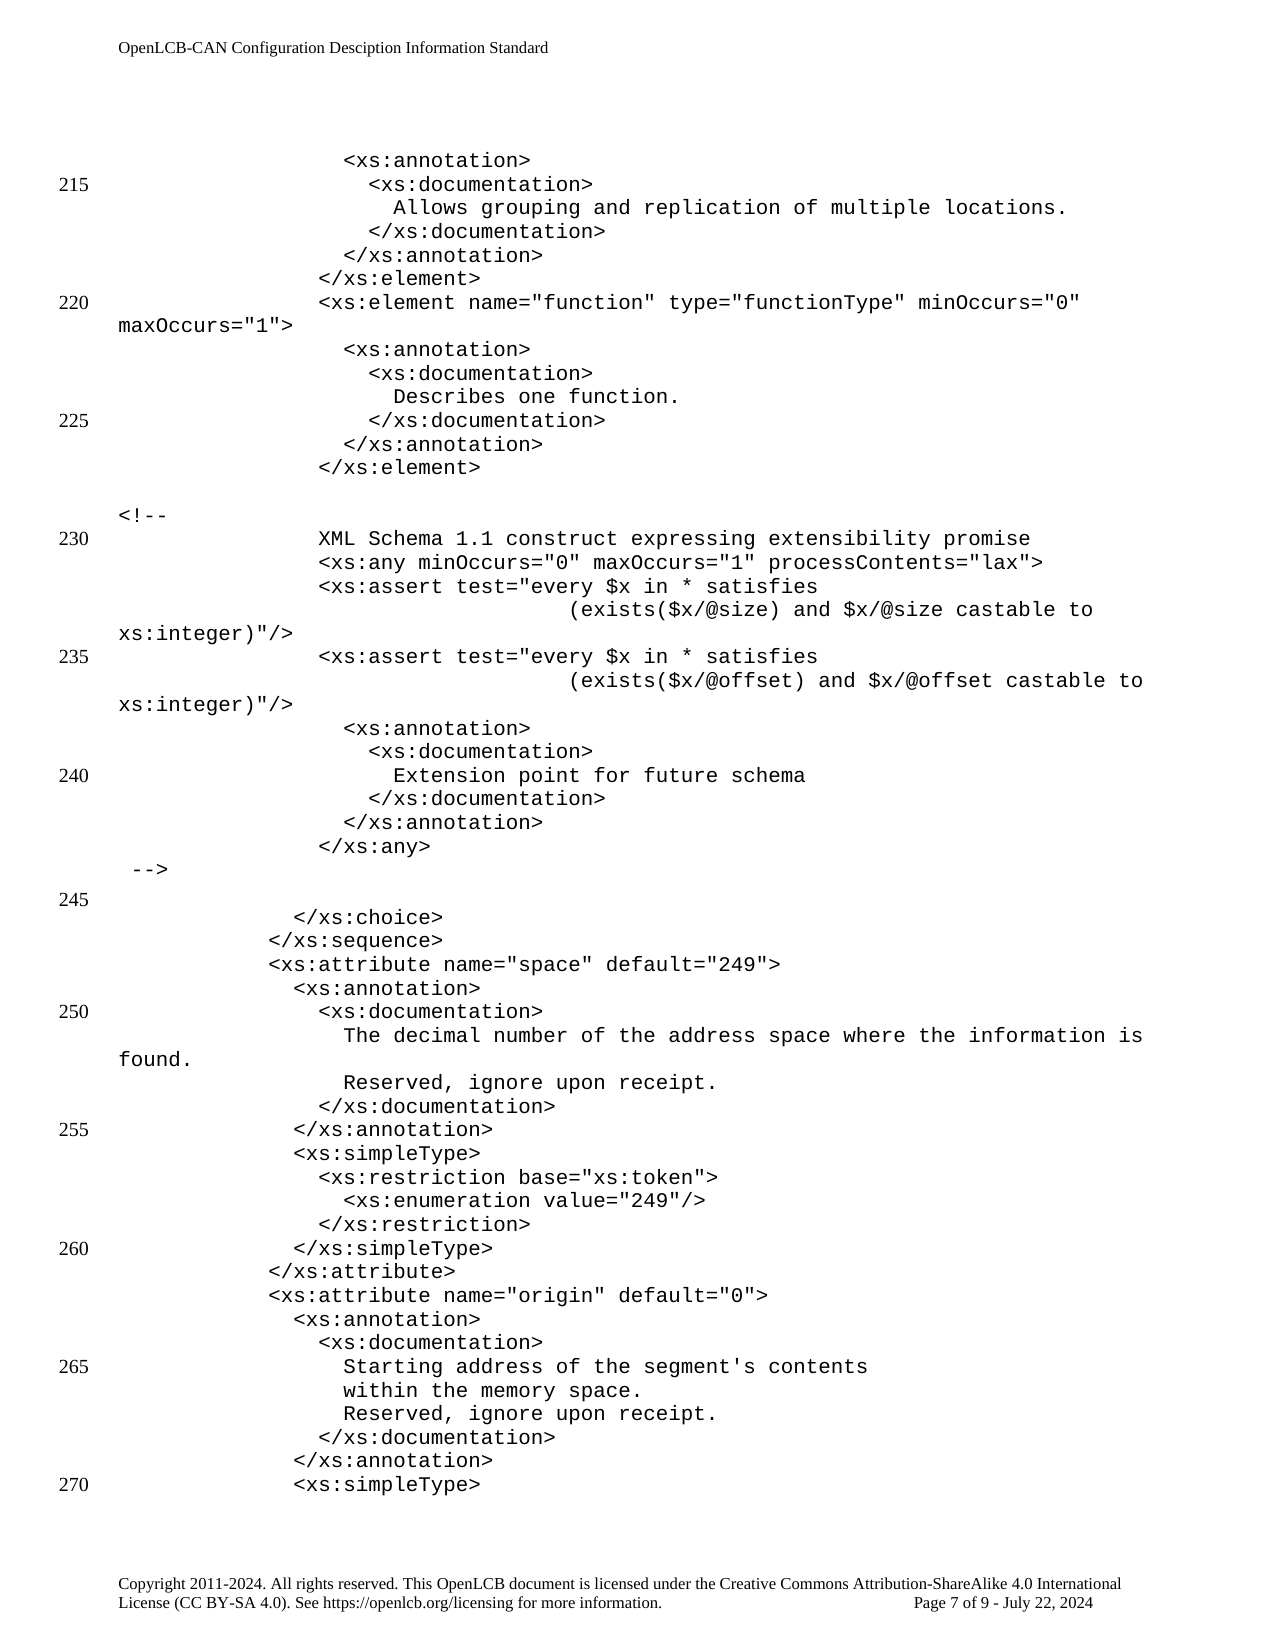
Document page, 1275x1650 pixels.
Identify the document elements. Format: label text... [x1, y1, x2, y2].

text within the memory space. [118, 1379, 1157, 1403]
text </xs:documentation> [118, 221, 1157, 244]
text </xs:sequence> [118, 930, 1157, 954]
text </xs:annotation> [118, 1451, 1157, 1474]
text </xs:choice> [118, 907, 1157, 930]
text </xs:element> [118, 457, 1157, 481]
text <xs:attribute name="space" default="249"> [118, 954, 1157, 978]
text The decimal number of the address space where the information is found. [118, 1025, 1157, 1072]
text </xs:simpleType> [118, 1238, 1157, 1261]
text Starting address of the segment's contents [118, 1356, 1157, 1379]
text --> [118, 859, 1157, 883]
text Describes one function. [118, 386, 1157, 410]
text <xs:attribute name="origin" default="0"> [118, 1285, 1157, 1309]
text <!-- [118, 505, 1157, 528]
text </xs:annotation> [118, 434, 1157, 457]
text </xs:documentation> [118, 410, 1157, 434]
text Reserved, ignore upon receipt. [118, 1072, 1157, 1096]
text <xs:documentation> [118, 741, 1157, 765]
text </xs:restriction> [118, 1214, 1157, 1238]
text <xs:simpleType> [118, 1474, 1157, 1498]
text <xs:annotation> [118, 1309, 1157, 1332]
text </xs:annotation> [118, 812, 1157, 836]
text </xs:annotation> [118, 1119, 1157, 1143]
text <xs:any minOccurs="0" maxOccurs="1" processContents="lax"> [118, 552, 1157, 576]
text Extension point for future schema [118, 765, 1157, 788]
text Allows grouping and replication of multiple locations. [118, 197, 1157, 221]
text <xs:simpleType> [118, 1143, 1157, 1167]
text <xs:documentation> [118, 174, 1157, 197]
text <xs:assert test="every $x in * satisfies [118, 647, 1157, 670]
text (exists($x/@offset) and $x/@offset castable to xs:integer)"/> [118, 670, 1157, 717]
text </xs:documentation> [118, 1427, 1157, 1451]
text </xs:documentation> [118, 788, 1157, 812]
text </xs:documentation> [118, 1096, 1157, 1119]
text <xs:element name="function" type="functionType" minOccurs="0" maxOccurs="1"> [118, 292, 1157, 339]
text <xs:assert test="every $x in * satisfies [118, 576, 1157, 599]
text <xs:enumeration value="249"/> [118, 1190, 1157, 1214]
text </xs:element> [118, 268, 1157, 292]
text </xs:attribute> [118, 1261, 1157, 1285]
text <xs:annotation> [118, 339, 1157, 363]
text XML Schema 1.1 construct expressing extensibility promise [118, 528, 1157, 552]
text <xs:annotation> [118, 717, 1157, 741]
text <xs:documentation> [118, 363, 1157, 386]
text </xs:annotation> [118, 244, 1157, 268]
text </xs:any> [118, 836, 1157, 859]
text Reserved, ignore upon receipt. [118, 1403, 1157, 1427]
text <xs:documentation> [118, 1332, 1157, 1356]
text (exists($x/@size) and $x/@size castable to xs:integer)"/> [118, 599, 1157, 647]
text <xs:annotation> [118, 978, 1157, 1001]
text <xs:annotation> [118, 150, 1157, 174]
text <xs:documentation> [118, 1001, 1157, 1025]
text <xs:restriction base="xs:token"> [118, 1167, 1157, 1190]
